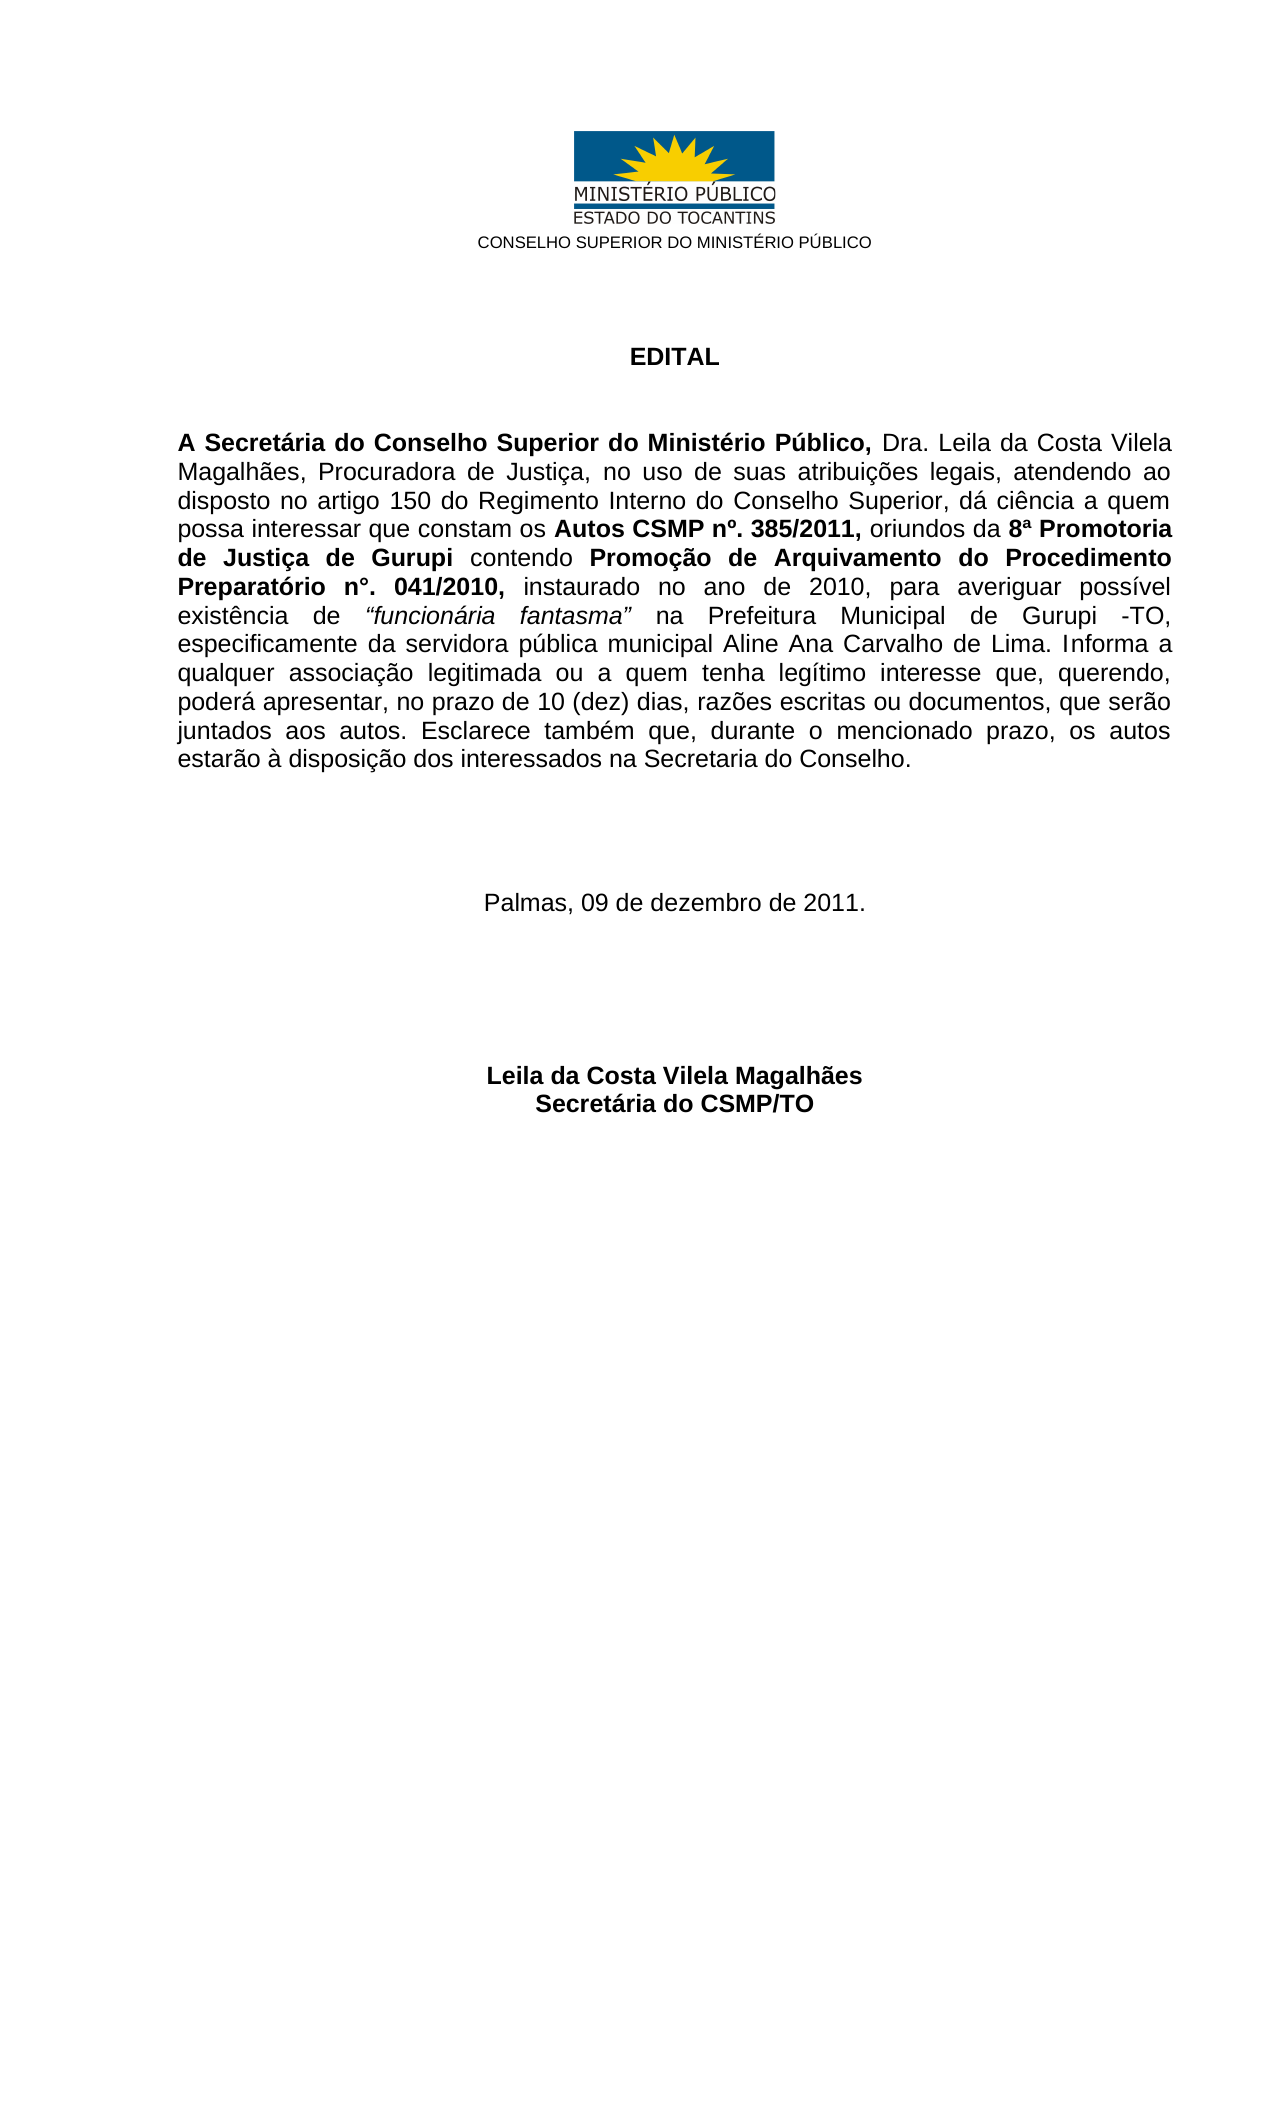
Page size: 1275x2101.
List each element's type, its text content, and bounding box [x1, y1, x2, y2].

text EDITAL [177, 342, 1172, 371]
text Secretária do CSMP/TO [177, 1089, 1172, 1118]
text A Secretária do Conselho Superior do Ministério Público, Dra. Leila da Costa Vilela Magalhães, Procuradora de Justiça, no uso de suas atribuições legais, atendendo ao disposto no artigo 150 do Regimento Interno do Conselho Superior, dá ciência a quem possa interessar que constam os Autos CSMP nº. 385/2011, oriundos da 8ª Promotoria de Justiça de Gurupi contendo Promoção de Arquivamento do Procedimento Preparatório n°. 041/2010, instaurado no ano de 2010, para averiguar possível existência de “funcionária fantasma” na Prefeitura Municipal de Gurupi -TO, especificamente da servidora pública municipal Aline Ana Carvalho de Lima. Informa a qualquer associação legitimada ou a quem tenha legítimo interesse que, querendo, poderá apresentar, no prazo de 10 (dez) dias, razões escritas ou documentos, que serão juntados aos autos. Esclarece também que, durante o mencionado prazo, os autos estarão à disposição dos interessados na Secretaria do Conselho. [177, 428, 1172, 773]
text Palmas, 09 de dezembro de 2011. [177, 888, 1172, 917]
text Leila da Costa Vilela Magalhães [177, 1061, 1172, 1089]
picture [574, 131, 776, 224]
